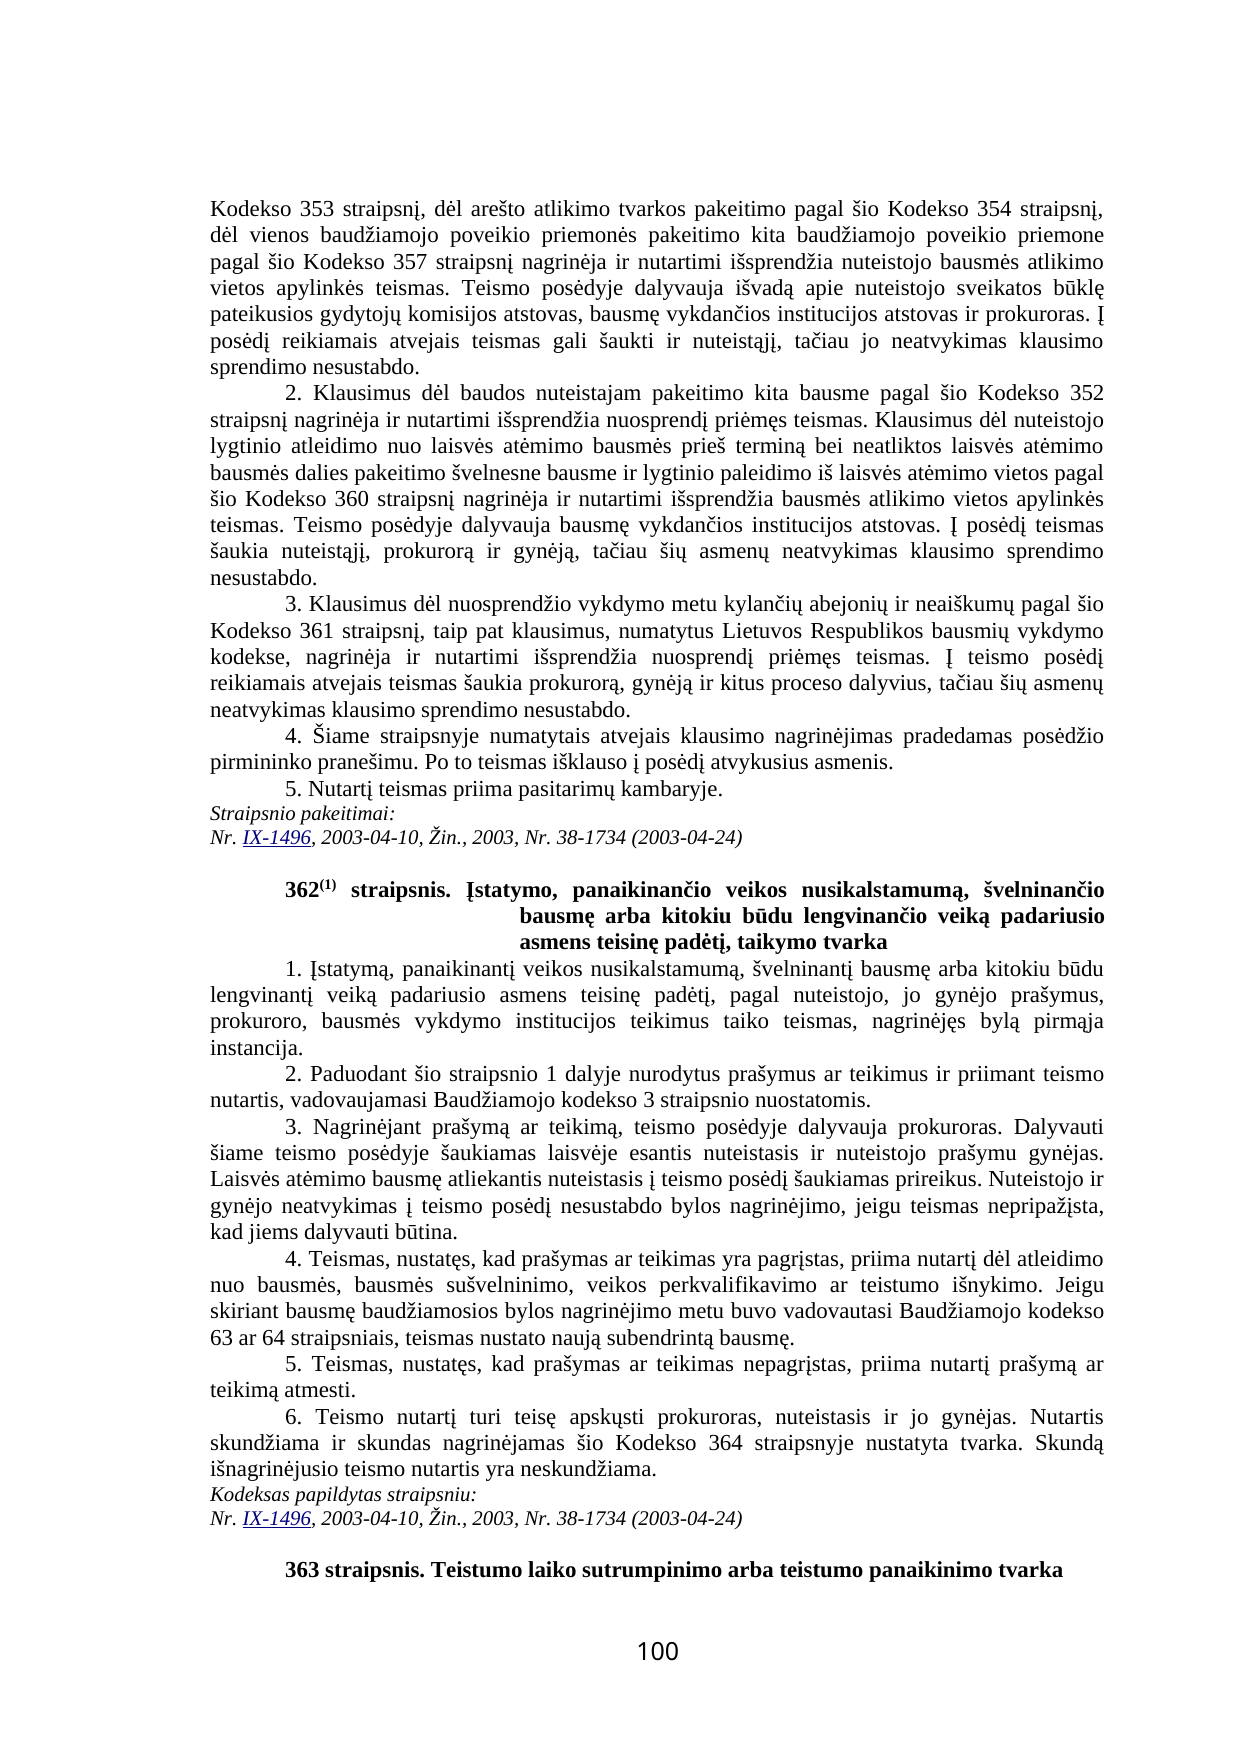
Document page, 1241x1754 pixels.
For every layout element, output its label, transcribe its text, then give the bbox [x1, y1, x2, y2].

text 363 straipsnis. Teistumo laiko sutrumpinimo arba teistumo panaikinimo tvarka [285, 1556, 1106, 1583]
text 6. Teismo nutartį turi teisę apskųsti prokuroras, nuteistasis ir jo gynėjas. Nutartis skundžiama ir skundas nagrinėjamas šio Kodekso 364 straipsnyje nustatyta tvarka. Skundą išnagrinėjusio teismo nutartis yra neskundžiama. [210, 1403, 1106, 1482]
text 2. Klausimus dėl baudos nuteistajam pakeitimo kita bausme pagal šio Kodekso 352 straipsnį nagrinėja ir nutartimi išsprendžia nuosprendį priėmęs teismas. Klausimus dėl nuteistojo lygtinio atleidimo nuo laisvės atėmimo bausmės prieš terminą bei neatliktos laisvės atėmimo bausmės dalies pakeitimo švelnesne bausme ir lygtinio paleidimo iš laisvės atėmimo vietos pagal šio Kodekso 360 straipsnį nagrinėja ir nutartimi išsprendžia bausmės atlikimo vietos apylinkės teismas. Teismo posėdyje dalyvauja bausmę vykdančios institucijos atstovas. Į posėdį teismas šaukia nuteistąjį, prokurorą ir gynėją, tačiau šių asmenų neatvykimas klausimo sprendimo nesustabdo. [210, 379, 1106, 590]
text Nr. IX-1496, 2003-04-10, Žin., 2003, Nr. 38-1734 (2003-04-24) [210, 1506, 1106, 1530]
text 5. Teismas, nustatęs, kad prašymas ar teikimas nepagrįstas, priima nutartį prašymą ar teikimą atmesti. [210, 1350, 1106, 1403]
text 4. Teismas, nustatęs, kad prašymas ar teikimas yra pagrįstas, priima nutartį dėl atleidimo nuo bausmės, bausmės sušvelninimo, veikos perkvalifikavimo ar teistumo išnykimo. Jeigu skiriant bausmę baudžiamosios bylos nagrinėjimo metu buvo vadovautasi Baudžiamojo kodekso 63 ar 64 straipsniais, teismas nustato naują subendrintą bausmę. [210, 1244, 1106, 1350]
text 3. Klausimus dėl nuosprendžio vykdymo metu kylančių abejonių ir neaiškumų pagal šio Kodekso 361 straipsnį, taip pat klausimus, numatytus Lietuvos Respublikos bausmių vykdymo kodekse, nagrinėja ir nutartimi išsprendžia nuosprendį priėmęs teismas. Į teismo posėdį reikiamais atvejais teismas šaukia prokurorą, gynėją ir kitus proceso dalyvius, tačiau šių asmenų neatvykimas klausimo sprendimo nesustabdo. [210, 590, 1106, 722]
text 5. Nutartį teismas priima pasitarimų kambaryje. [210, 775, 1106, 801]
text 1. Įstatymą, panaikinantį veikos nusikalstamumą, švelninantį bausmę arba kitokiu būdu lengvinantį veiką padariusio asmens teisinę padėtį, pagal nuteistojo, jo gynėjo prašymus, prokuroro, bausmės vykdymo institucijos teikimus taiko teismas, nagrinėjęs bylą pirmąja instancija. [210, 955, 1106, 1060]
text 362(1) straipsnis. Įstatymo, panaikinančio veikos nusikalstamumą, švelninančio bausmę arba kitokiu būdu lengvinančio veiką padariusio asmens teisinę padėtį, taikymo tvarka [285, 876, 1106, 955]
text Kodeksas papildytas straipsniu: [210, 1482, 1106, 1506]
text Kodekso 353 straipsnį, dėl arešto atlikimo tvarkos pakeitimo pagal šio Kodekso 354 straipsnį, dėl vienos baudžiamojo poveikio priemonės pakeitimo kita baudžiamojo poveikio priemone pagal šio Kodekso 357 straipsnį nagrinėja ir nutartimi išsprendžia nuteistojo bausmės atlikimo vietos apylinkės teismas. Teismo posėdyje dalyvauja išvadą apie nuteistojo sveikatos būklę pateikusios gydytojų komisijos atstovas, bausmę vykdančios institucijos atstovas ir prokuroras. Į posėdį reikiamais atvejais teismas gali šaukti ir nuteistąjį, tačiau jo neatvykimas klausimo sprendimo nesustabdo. [210, 195, 1106, 379]
text Nr. IX-1496, 2003-04-10, Žin., 2003, Nr. 38-1734 (2003-04-24) [210, 825, 1106, 849]
text 3. Nagrinėjant prašymą ar teikimą, teismo posėdyje dalyvauja prokuroras. Dalyvauti šiame teismo posėdyje šaukiamas laisvėje esantis nuteistasis ir nuteistojo prašymu gynėjas. Laisvės atėmimo bausmę atliekantis nuteistasis į teismo posėdį šaukiamas prireikus. Nuteistojo ir gynėjo neatvykimas į teismo posėdį nesustabdo bylos nagrinėjimo, jeigu teismas nepripažįsta, kad jiems dalyvauti būtina. [210, 1113, 1106, 1244]
text 2. Paduodant šio straipsnio 1 dalyje nurodytus prašymus ar teikimus ir priimant teismo nutartis, vadovaujamasi Baudžiamojo kodekso 3 straipsnio nuostatomis. [210, 1060, 1106, 1113]
text Straipsnio pakeitimai: [210, 801, 1106, 825]
text 4. Šiame straipsnyje numatytais atvejais klausimo nagrinėjimas pradedamas posėdžio pirmininko pranešimu. Po to teismas išklauso į posėdį atvykusius asmenis. [210, 722, 1106, 775]
